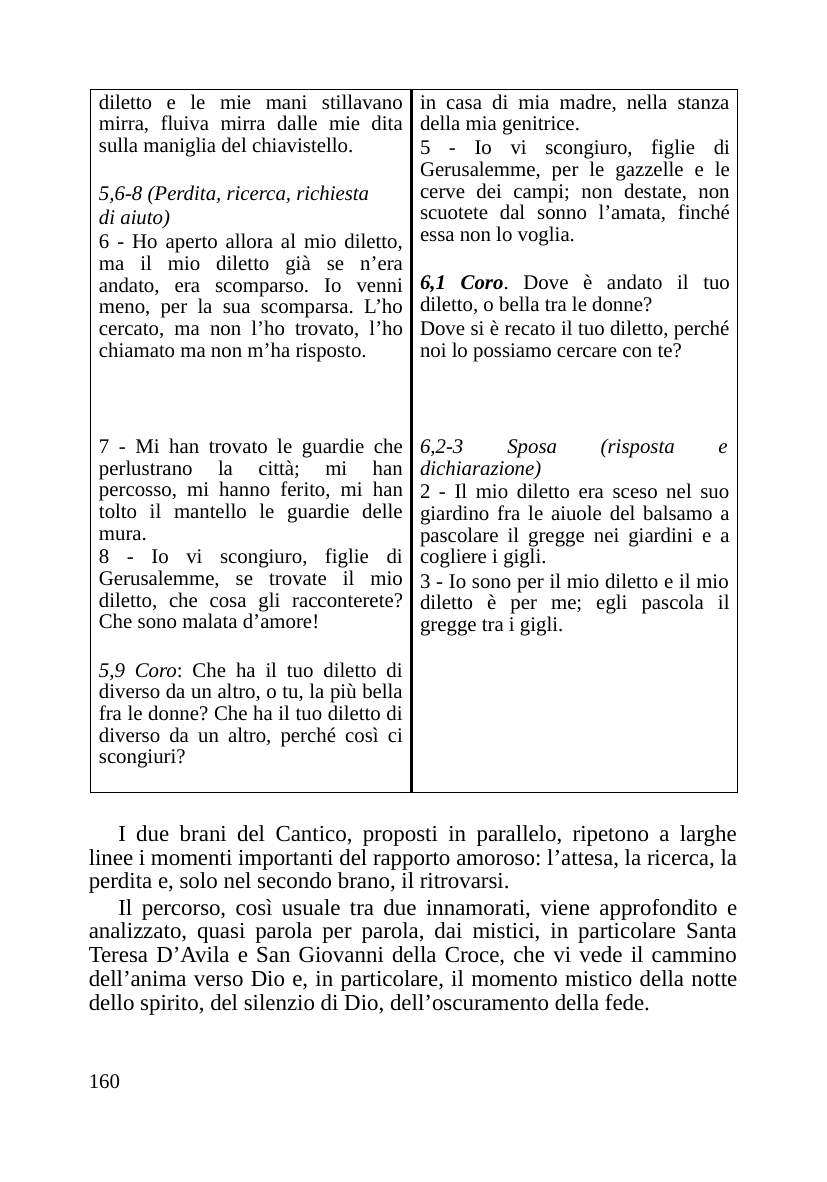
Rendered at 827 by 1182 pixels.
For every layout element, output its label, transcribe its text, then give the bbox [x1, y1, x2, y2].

text Il percorso, così usuale tra due innamorati, viene approfondito e analizzato, quasi parola per parola, dai mistici, in particolare Santa Teresa D’Avila e San Giovanni della Croce, che vi vede il cammino dell’anima verso Dio e, in particolare, il momento mistico della notte dello spirito, del silenzio di Dio, dell’oscuramento della fede. [88, 894, 738, 1015]
text I due brani del Cantico, proposti in parallelo, ripetono a larghe linee i momenti importanti del rapporto amoroso: l’attesa, la ricerca, la perdita e, solo nel secondo brano, il ritrovarsi. [88, 820, 738, 894]
table_header in casa di mia madre, nella stanza della mia genitrice. 5 - Io vi scongiuro, figlie di Gerusalemme, per le gazzelle e le cerve dei campi; non destate, non scuotete dal sonno l’amata, finché essa non lo voglia. 6,1 Coro. Dove è andato il tuo diletto, o bella tra le donne? Dove si è recato il tuo diletto, perché noi lo possiamo cercare con te? 6,2-3 Sposa (risposta e dichiarazione) 2 - Il mio diletto era sceso nel suo giardino fra le aiuole del balsamo a pascolare il gregge nei giardini e a cogliere i gigli. 3 - Io sono per il mio diletto e il mio diletto è per me; egli pascola il gregge tra i gigli. [413, 90, 737, 792]
table_header diletto e le mie mani stillavano mirra, fluiva mirra dalle mie dita sulla maniglia del chiavistello. 5,6-8 (Perdita, ricerca, richiesta di aiuto) 6 - Ho aperto allora al mio diletto, ma il mio diletto già se n’era andato, era scomparso. Io venni meno, per la sua scomparsa. L’ho cercato, ma non l’ho trovato, l’ho chiamato ma non m’ha risposto. 7 - Mi han trovato le guardie che perlustrano la città; mi han percosso, mi hanno ferito, mi han tolto il mantello le guardie delle mura. 8 - Io vi scongiuro, figlie di Gerusalemme, se trovate il mio diletto, che cosa gli racconterete? Che sono malata d’amore! 5,9 Coro: Che ha il tuo diletto di diverso da un altro, o tu, la più bella fra le donne? Che ha il tuo diletto di diverso da un altro, perché così ci scongiuri? [91, 90, 410, 792]
